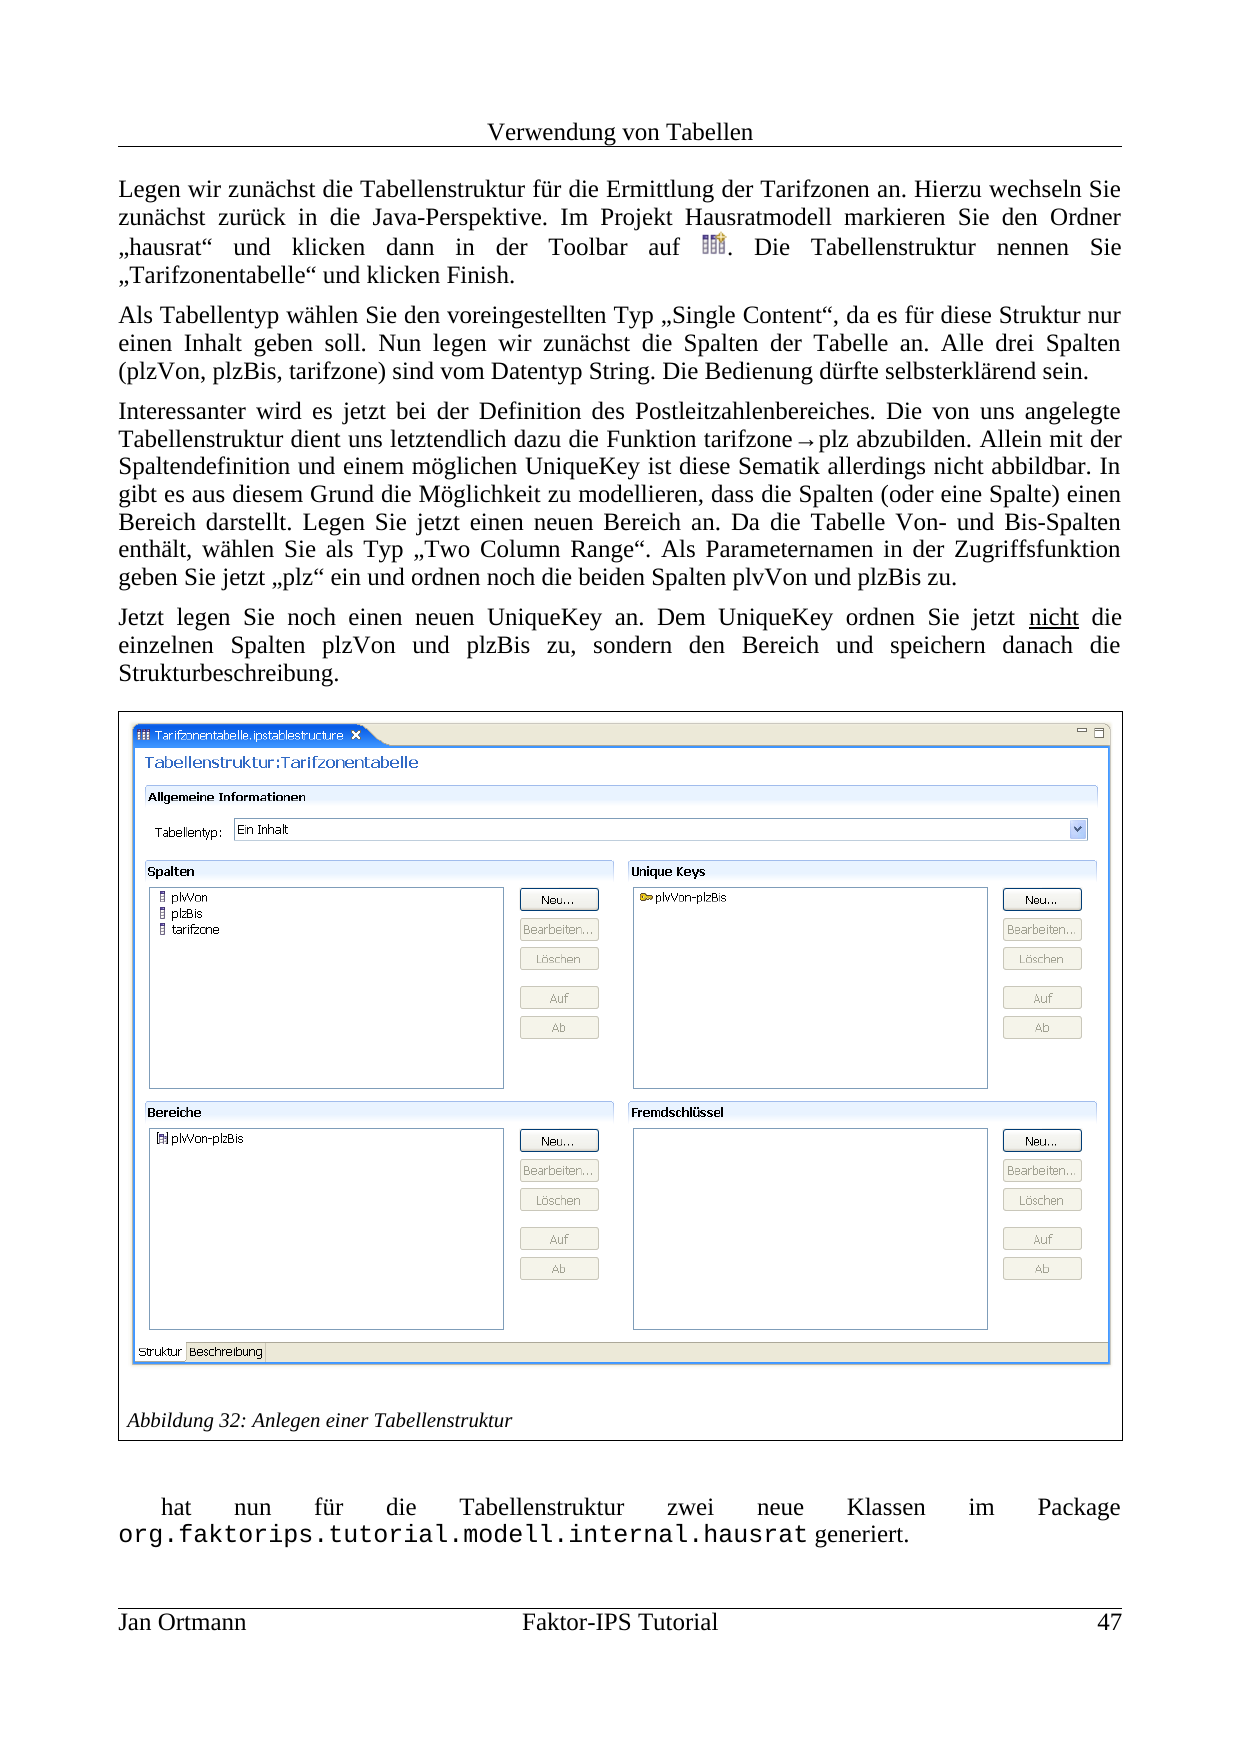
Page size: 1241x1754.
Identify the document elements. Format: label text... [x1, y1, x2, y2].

text Legen wir zunächst die Tabellenstruktur für die Ermittlung der Tarifzonen an. Hierzu wechseln Sie zunächst zurück in die Java-Perspektive. Im Projekt Hausratmodell markieren Sie den Ordner „hausrat“ und klicken dann in der Toolbar auf . Die Tabellenstruktur nennen Sie „Tarifzonentabelle“ und klicken Finish. [118, 175, 1122, 289]
picture [127, 720, 1113, 1369]
text Abbildung 32: Anlegen einer Tabellenstruktur [127, 1408, 1113, 1432]
text Interessanter wird es jetzt bei der Definition des Postleitzahlenbereiches. Die von uns angelegte Tabellenstruktur dient uns letztendlich dazu die Funktion tarifzone→plz abzubilden. Allein mit der Spaltendefinition und einem möglichen UniqueKey ist diese Sematik allerdings nicht abbildbar. In gibt es aus diesem Grund die Möglichkeit zu modellieren, dass die Spalten (oder eine Spalte) einen Bereich darstellt. Legen Sie jetzt einen neuen Bereich an. Da die Tabelle Von- und Bis-Spalten enthält, wählen Sie als Typ „Two Column Range“. Als Parameternamen in der Zugriffsfunktion geben Sie jetzt „plz“ ein und ordnen noch die beiden Spalten plvVon und plzBis zu. [118, 397, 1122, 591]
text Jetzt legen Sie noch einen neuen UniqueKey an. Dem UniqueKey ordnen Sie jetzt nicht die einzelnen Spalten plzVon und plzBis zu, sondern den Bereich und speichern danach die Strukturbeschreibung. [118, 603, 1122, 687]
text Als Tabellentyp wählen Sie den voreingestellten Typ „Single Content“, da es für diese Struktur nur einen Inhalt geben soll. Nun legen wir zunächst die Spalten der Tabelle an. Alle drei Spalten (plzVon, plzBis, tarifzone) sind vom Datentyp String. Die Bedienung dürfte selbsterklärend sein. [118, 301, 1122, 384]
text hat nun für die Tabellenstruktur zwei neue Klassen im Package org.faktorips.tutorial.modell.internal.hausrat generiert. [118, 1493, 1122, 1550]
picture [701, 230, 727, 256]
